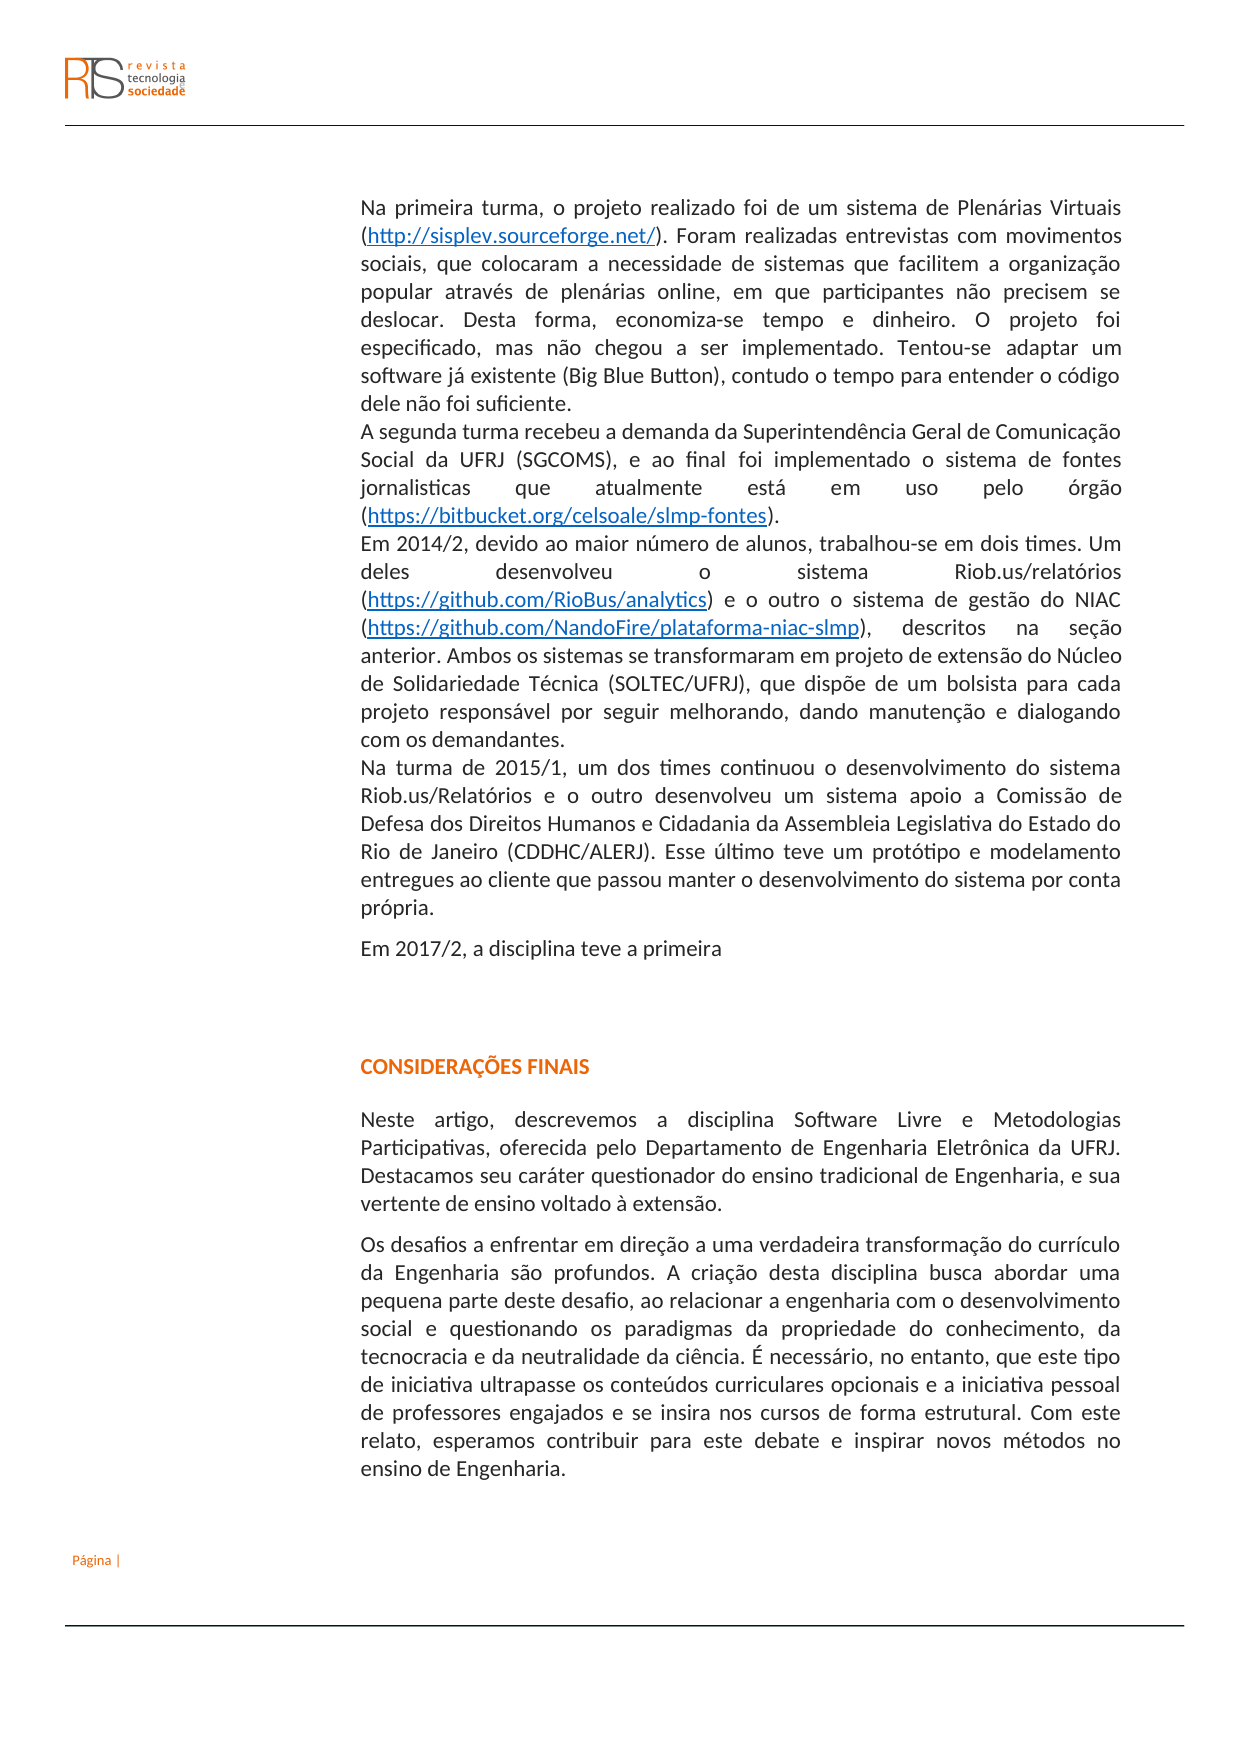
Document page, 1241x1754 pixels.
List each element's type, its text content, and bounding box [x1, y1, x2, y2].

picture [65, 1625, 1241, 1630]
text Na primeira turma, o projeto realizado foi de um sistema de Plenárias Virtuais (http://sisplev.sourceforge.net/). Foram realizadas entrevistas com movimentos sociais, que colocaram a necessidade de sistemas que facilitem a organização popular através de plenárias online, em que participantes não precisem se deslocar. Desta forma, economiza-se tempo e dinheiro. O projeto foi especificado, mas não chegou a ser implementado. Tentou-se adaptar um software já existente (Big Blue Button), contudo o tempo para entender o código dele não foi suficiente. [360, 193, 1122, 417]
text Considerações finais [360, 1052, 1122, 1080]
text Na turma de 2015/1, um dos times continuou o desenvolvimento do sistema Riob.us/Relatórios e o outro desenvolveu um sistema apoio a Comissão de Defesa dos Direitos Humanos e Cidadania da Assembleia Legislativa do Estado do Rio de Janeiro (CDDHC/ALERJ). Esse último teve um protótipo e modelamento entregues ao cliente que passou manter o desenvolvimento do sistema por conta própria. [360, 753, 1122, 921]
text Em 2017/2, a disciplina teve a primeira [360, 934, 1122, 962]
text A segunda turma recebeu a demanda da Superintendência Geral de Comunicação Social da UFRJ (SGCOMS), e ao final foi implementado o sistema de fontes jornalisticas que atualmente está em uso pelo órgão (https://bitbucket.org/celsoale/slmp-fontes). [360, 417, 1122, 529]
text Neste artigo, descrevemos a disciplina Software Livre e Metodologias Participativas, oferecida pelo Departamento de Engenharia Eletrônica da UFRJ. Destacamos seu caráter questionador do ensino tradicional de Engenharia, e sua vertente de ensino voltado à extensão. [360, 1105, 1122, 1217]
text Os desafios a enfrentar em direção a uma verdadeira transformação do currículo da Engenharia são profundos. A criação desta disciplina busca abordar uma pequena parte deste desafio, ao relacionar a engenharia com o desenvolvimento social e questionando os paradigmas da propriedade do conhecimento, da tecnocracia e da neutralidade da ciência. É necessário, no entanto, que este tipo de iniciativa ultrapasse os conteúdos curriculares opcionais e a iniciativa pessoal de professores engajados e se insira nos cursos de forma estrutural. Com este relato, esperamos contribuir para este debate e inspirar novos métodos no ensino de Engenharia. [360, 1230, 1122, 1482]
picture [65, 0, 1241, 129]
text Em 2014/2, devido ao maior número de alunos, trabalhou-se em dois times. Um deles desenvolveu o sistema Riob.us/relatórios (https://github.com/RioBus/analytics) e o outro o sistema de gestão do NIAC (https://github.com/NandoFire/plataforma-niac-slmp), descritos na seção anterior. Ambos os sistemas se transformaram em projeto de extensão do Núcleo de Solidariedade Técnica (SOLTEC/UFRJ), que dispõe de um bolsista para cada projeto responsável por seguir melhorando, dando manutenção e dialogando com os demandantes. [360, 529, 1122, 753]
